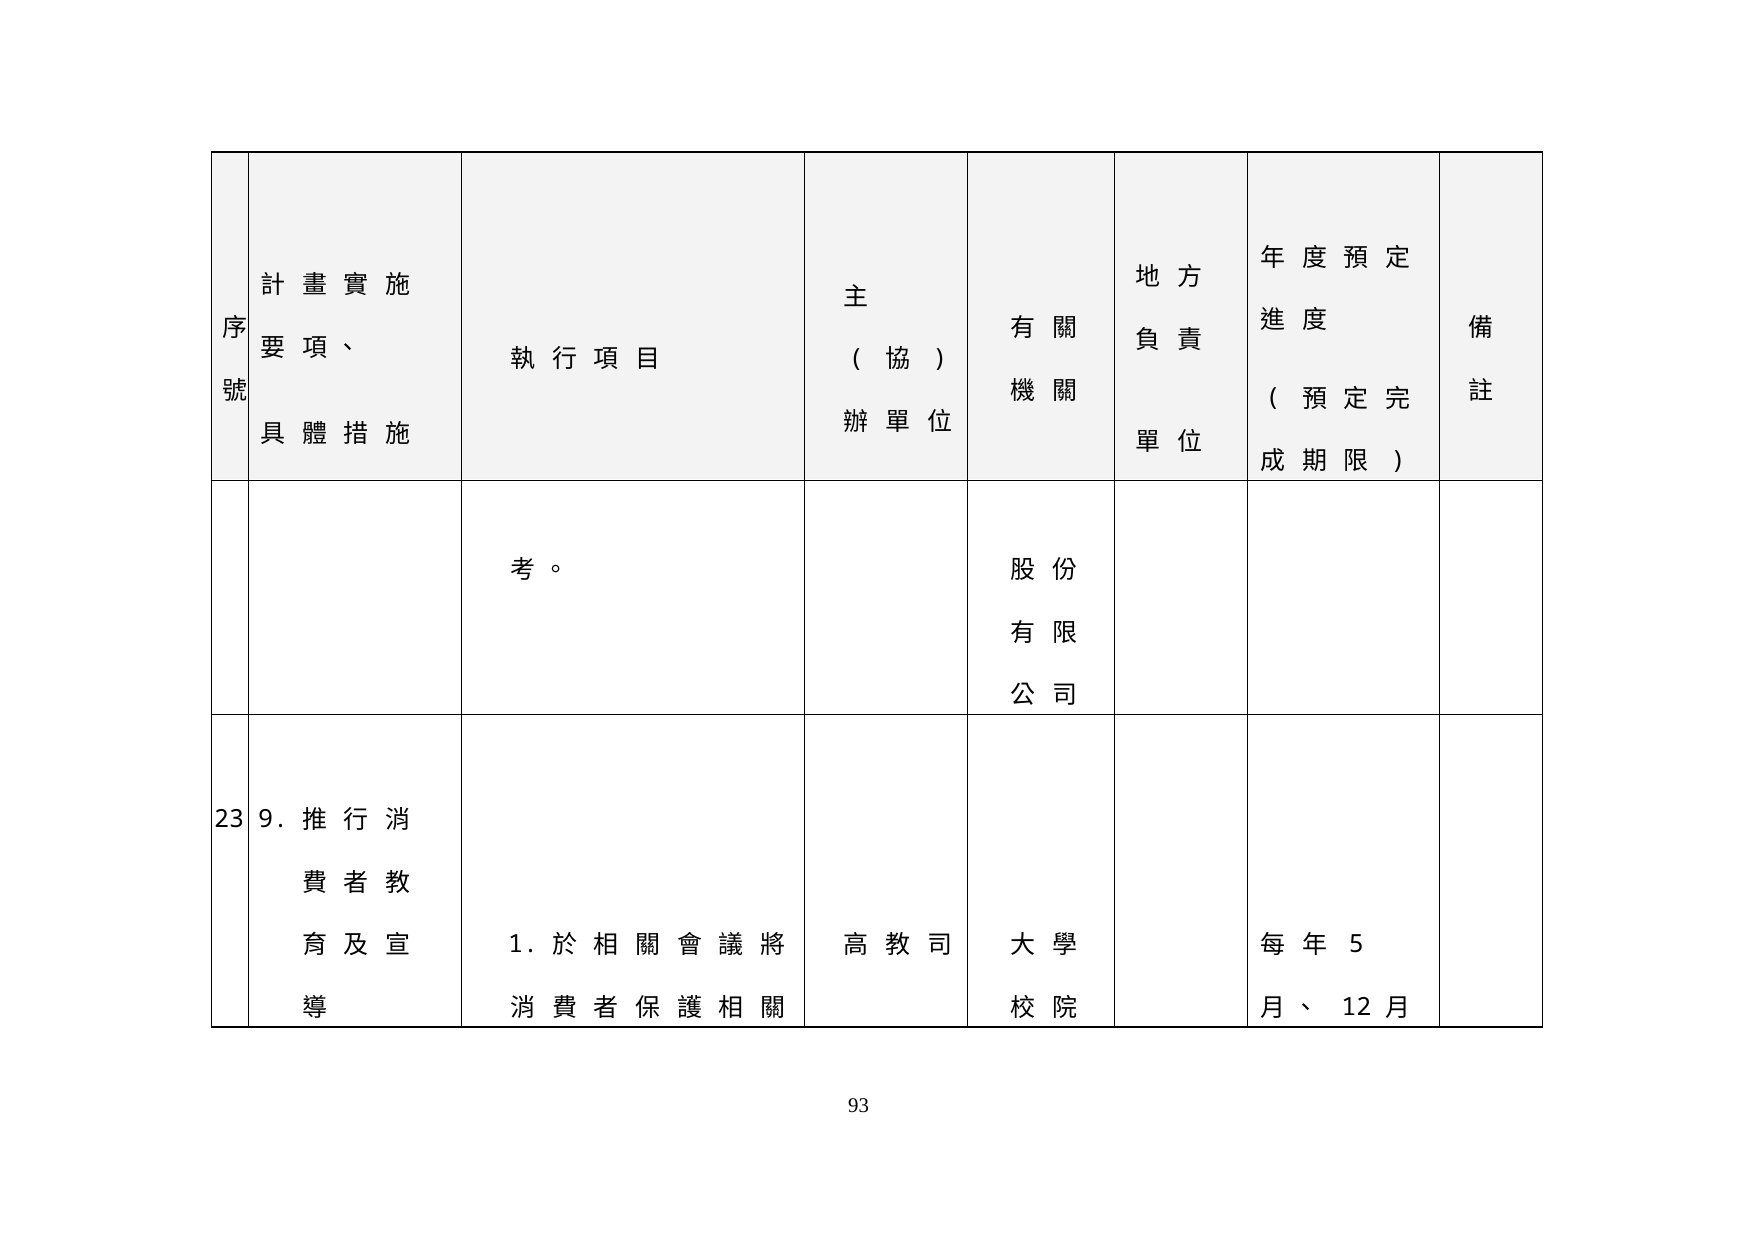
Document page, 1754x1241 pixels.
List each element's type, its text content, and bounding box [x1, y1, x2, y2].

table_cell [212, 715, 248, 1026]
table_cell [1440, 715, 1542, 1026]
table_header 地方負責 單位 [1115, 153, 1247, 479]
table_cell [1115, 481, 1247, 714]
table_cell 股份有限公司 [968, 481, 1114, 714]
table_cell 高教司 [805, 715, 967, 1026]
table_cell [212, 481, 248, 714]
table_cell 考。 [462, 481, 804, 714]
table_header 計畫實施要項、 具體措施 [249, 153, 461, 479]
table_cell [1115, 715, 1247, 1026]
table_header 執行項目 [462, 153, 804, 479]
table_cell [805, 481, 967, 714]
table_cell [1248, 481, 1439, 714]
table_header 有關機關 [968, 153, 1114, 479]
table_header 主(協)辦單位 [805, 153, 967, 479]
table_cell 9.推行消費者教育及宣導 [249, 715, 461, 1026]
table_cell [249, 481, 461, 714]
table_cell [1440, 481, 1542, 714]
table_cell 大學校院 [968, 715, 1114, 1026]
table_header 序號 [212, 153, 248, 479]
table_header 年度預定進度 (預定完成期限) [1248, 153, 1439, 479]
table_header 備註 [1440, 153, 1542, 479]
table_cell 1.於相關會議將消費者保護相關 [462, 715, 804, 1026]
table_cell 每年5月、12月 [1248, 715, 1439, 1026]
